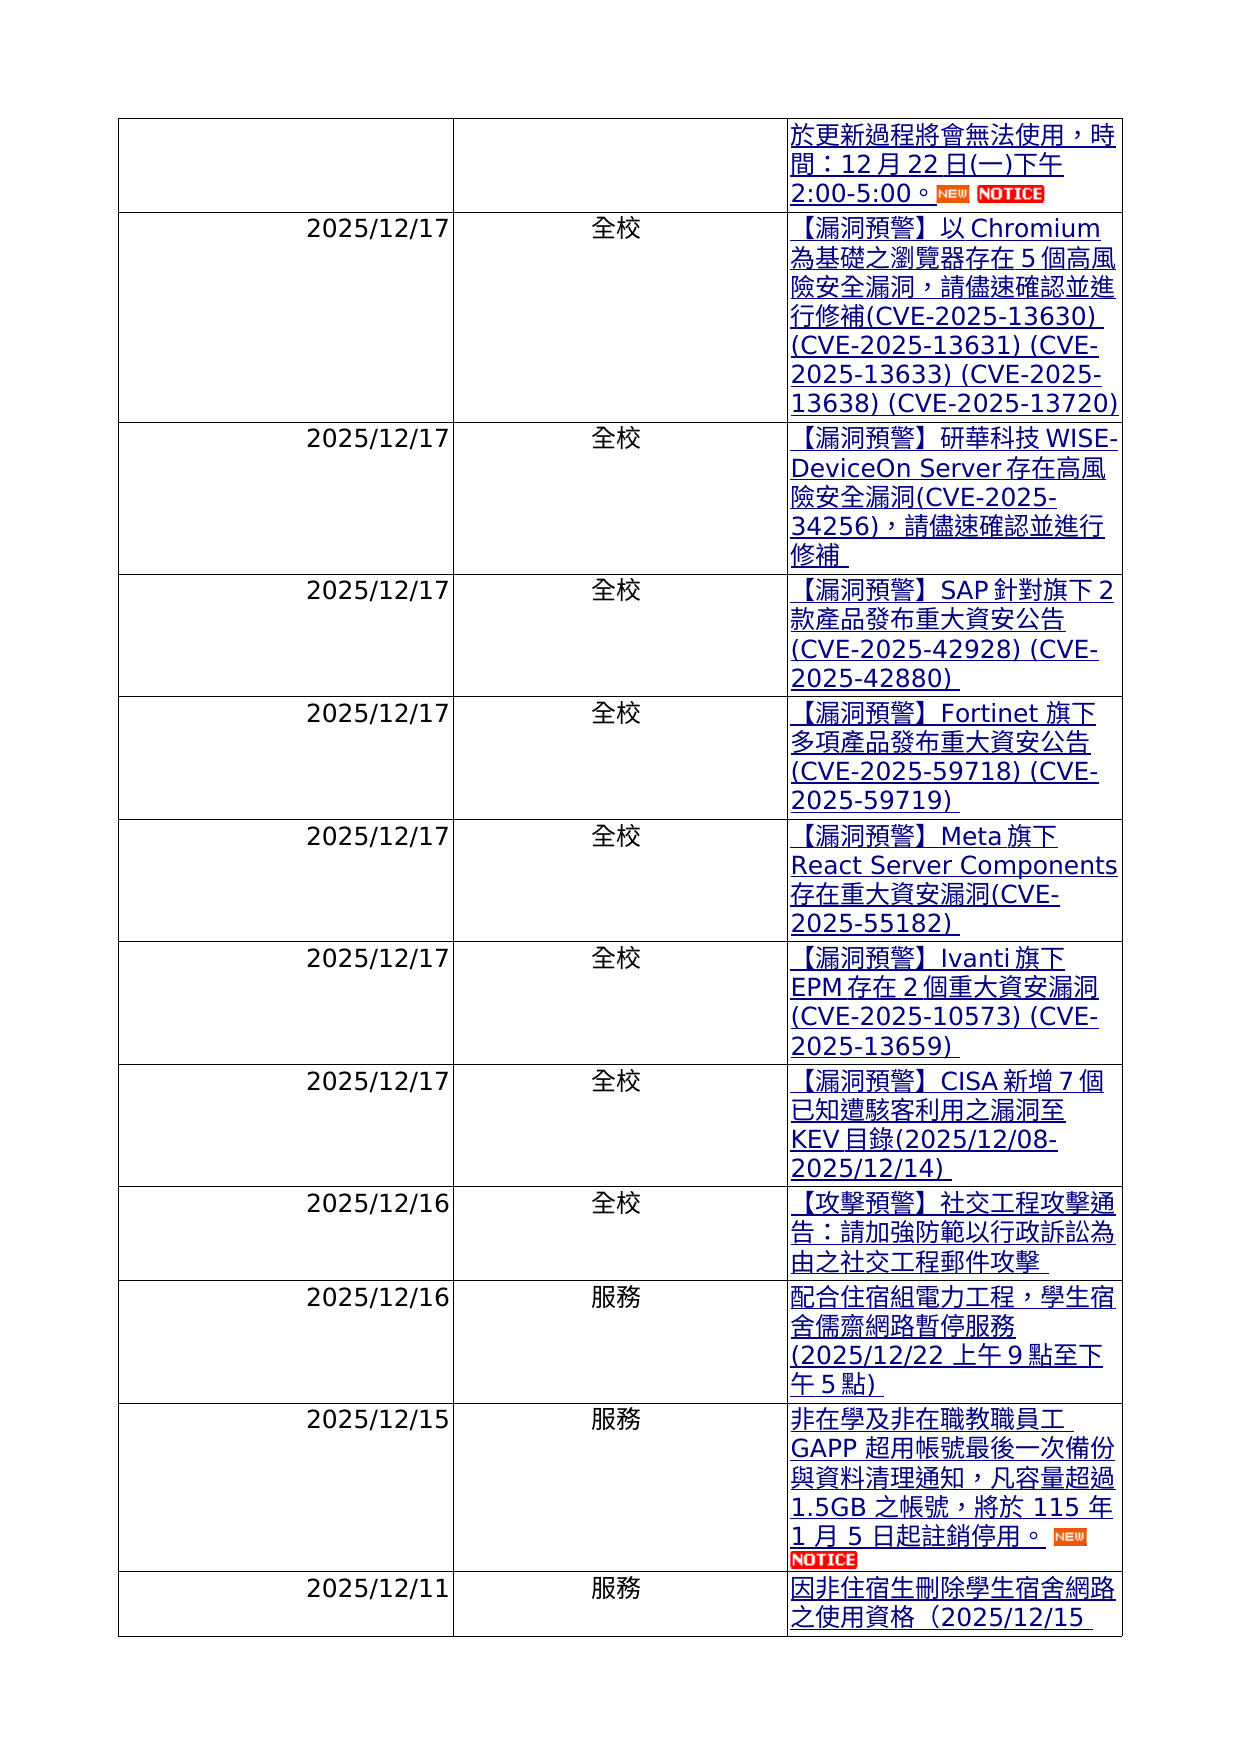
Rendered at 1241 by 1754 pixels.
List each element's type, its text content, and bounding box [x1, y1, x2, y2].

picture [790, 1551, 858, 1569]
table_cell 全校 [454, 697, 787, 819]
table_cell 2025/12/17 [119, 820, 453, 941]
table_cell 全校 [454, 423, 787, 573]
picture [1053, 1528, 1087, 1546]
table_cell 全校 [454, 575, 787, 696]
table_cell 2025/12/17 [119, 942, 453, 1064]
table_cell 配合住宿組電力工程，學生宿舍儒齋網路暫停服務(2025/12/22 上午9點至下午5點) [788, 1281, 1122, 1402]
table_cell 全校 [454, 1065, 787, 1186]
table_cell 【漏洞預警】研華科技WISE-DeviceOn Server存在高風險安全漏洞(CVE-2025-34256)，請儘速確認並進行修補 [788, 423, 1122, 573]
table_cell 2025/12/17 [119, 213, 453, 422]
table_cell [454, 119, 787, 212]
picture [936, 185, 970, 203]
table_cell 2025/12/16 [119, 1187, 453, 1280]
table_cell 服務 [454, 1404, 787, 1571]
table_cell 【漏洞預警】SAP針對旗下2款產品發布重大資安公告(CVE-2025-42928) (CVE-2025-42880) [788, 575, 1122, 696]
table_cell 因非住宿生刪除學生宿舍網路之使用資格（2025/12/15 [788, 1572, 1122, 1636]
table_cell 【漏洞預警】Ivanti旗下EPM存在2個重大資安漏洞(CVE-2025-10573) (CVE-2025-13659) [788, 942, 1122, 1064]
table_cell 【漏洞預警】Meta旗下React Server Components存在重大資安漏洞(CVE-2025-55182) [788, 820, 1122, 941]
table_cell 2025/12/17 [119, 575, 453, 696]
table_cell 【漏洞預警】CISA新增7個已知遭駭客利用之漏洞至KEV目錄(2025/12/08-2025/12/14) [788, 1065, 1122, 1186]
table_cell 非在學及非在職教職員工 GAPP 超用帳號最後一次備份與資料清理通知，凡容量超過 1.5GB 之帳號，將於 115 年 1 月 5 日起註銷停用。 [788, 1404, 1122, 1571]
table_cell 全校 [454, 1187, 787, 1280]
table_cell 全校 [454, 213, 787, 422]
picture [977, 185, 1045, 203]
table_cell 【攻擊預警】社交工程攻擊通告：請加強防範以行政訴訟為由之社交工程郵件攻擊 [788, 1187, 1122, 1280]
table_cell 於更新過程將會無法使用，時間：12月22日(一)下午2:00-5:00。 [788, 119, 1122, 212]
table_cell 2025/12/16 [119, 1281, 453, 1402]
table_cell 2025/12/17 [119, 423, 453, 573]
table_cell 服務 [454, 1281, 787, 1402]
table_cell 【漏洞預警】Fortinet 旗下多項產品發布重大資安公告(CVE-2025-59718) (CVE-2025-59719) [788, 697, 1122, 819]
table_cell [119, 119, 453, 212]
table_cell 全校 [454, 942, 787, 1064]
table_cell 2025/12/17 [119, 1065, 453, 1186]
table_cell 【漏洞預警】以Chromium為基礎之瀏覽器存在5個高風險安全漏洞，請儘速確認並進行修補(CVE-2025-13630) (CVE-2025-13631) (CVE-2025-13633) (CVE-2025-13638) (CVE-2025-13720) [788, 213, 1122, 422]
table_cell 服務 [454, 1572, 787, 1636]
table_cell 全校 [454, 820, 787, 941]
table_cell 2025/12/15 [119, 1404, 453, 1571]
table_cell 2025/12/17 [119, 697, 453, 819]
table_cell 2025/12/11 [119, 1572, 453, 1636]
